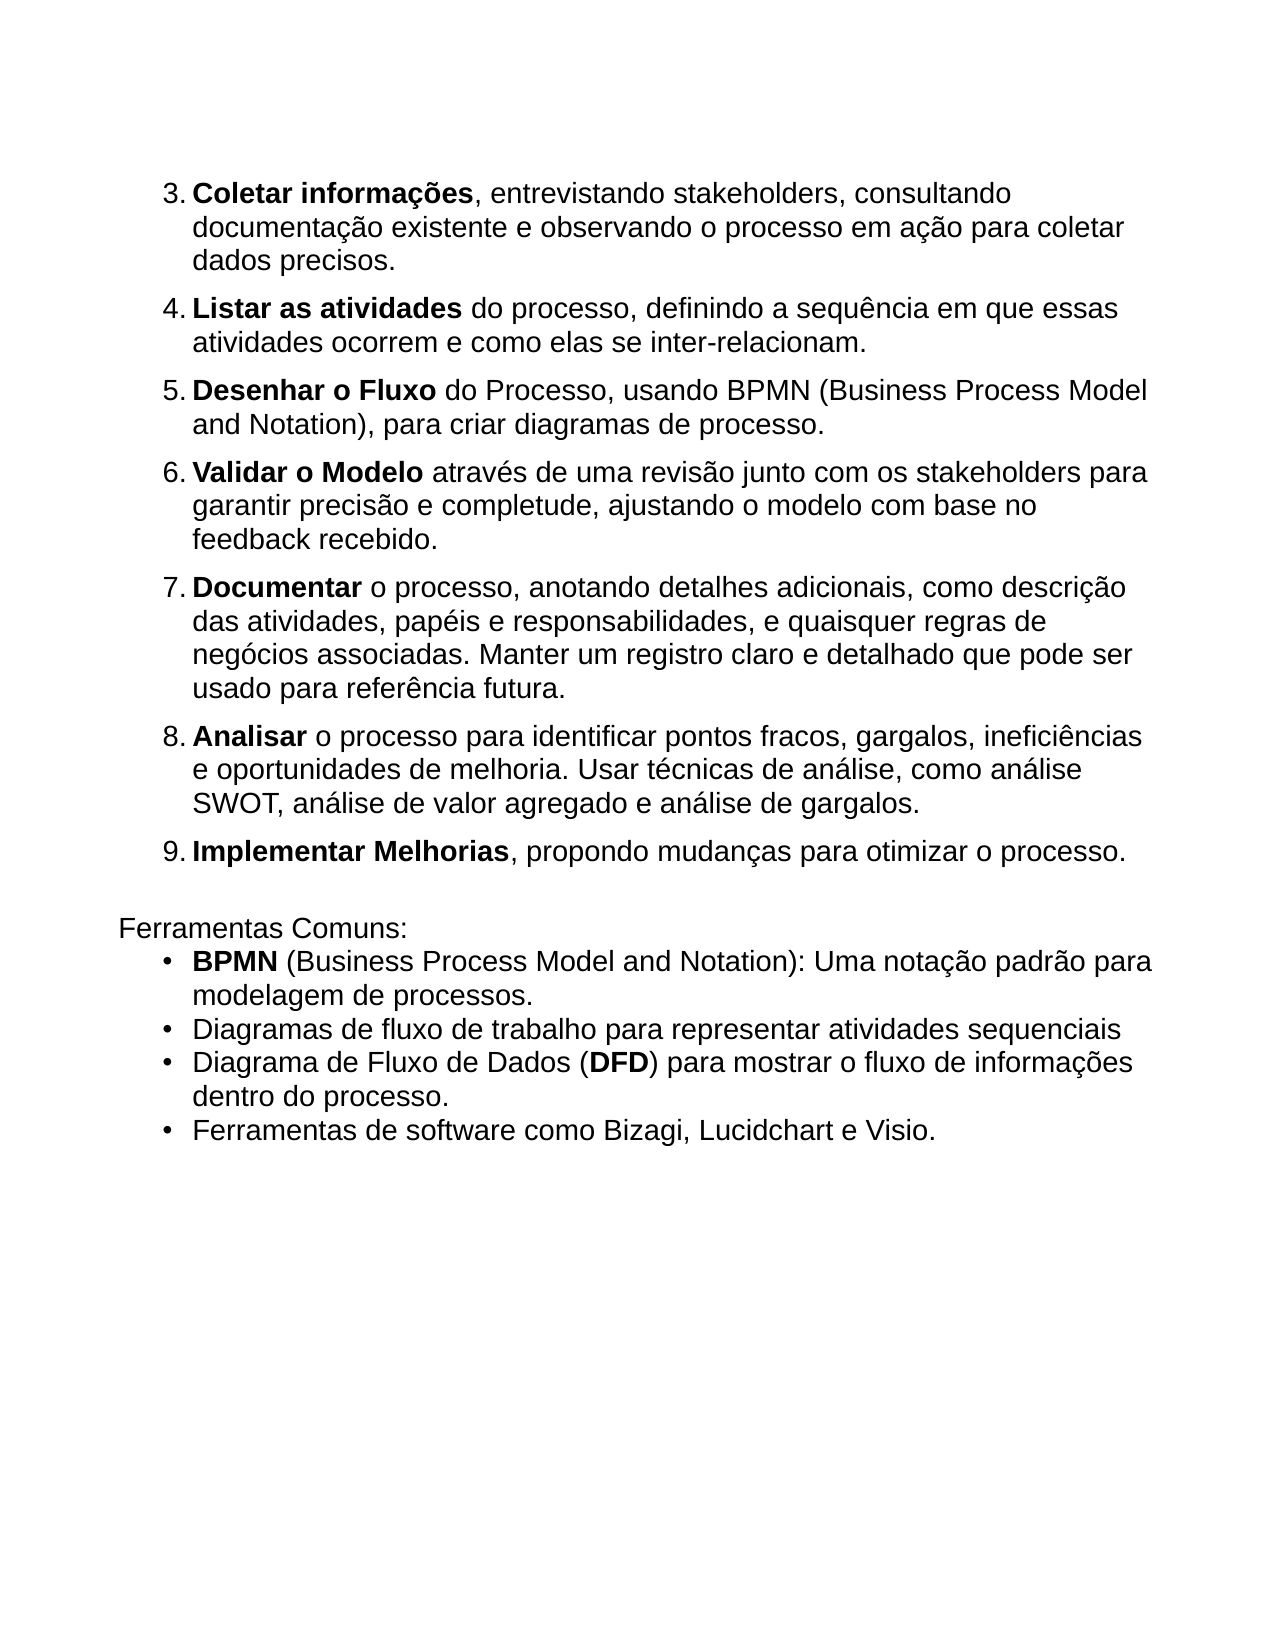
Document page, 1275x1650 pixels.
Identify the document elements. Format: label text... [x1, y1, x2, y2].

list Desenhar o Fluxo do Processo, usando BPMN (Business Process Model and Notation), para criar diagramas de processo. [162, 373, 1157, 440]
list Validar o Modelo através de uma revisão junto com os stakeholders para garantir precisão e completude, ajustando o modelo com base no feedback recebido. [162, 455, 1157, 556]
list Diagrama de Fluxo de Dados (DFD) para mostrar o fluxo de informações dentro do processo. [162, 1046, 1157, 1113]
list Documentar o processo, anotando detalhes adicionais, como descrição das atividades, papéis e responsabilidades, e quaisquer regras de negócios associadas. Manter um registro claro e detalhado que pode ser usado para referência futura. [162, 570, 1157, 704]
list Coletar informações, entrevistando stakeholders, consultando documentação existente e observando o processo em ação para coletar dados precisos. [162, 176, 1157, 277]
list BPMN (Business Process Model and Notation): Uma notação padrão para modelagem de processos. [162, 944, 1157, 1012]
list Implementar Melhorias, propondo mudanças para otimizar o processo. [162, 834, 1157, 868]
list Ferramentas de software como Bizagi, Lucidchart e Visio. [162, 1113, 1157, 1147]
list Analisar o processo para identificar pontos fracos, gargalos, ineficiências e oportunidades de melhoria. Usar técnicas de análise, como análise SWOT, análise de valor agregado e análise de gargalos. [162, 719, 1157, 819]
text Ferramentas Comuns: [118, 911, 1157, 944]
list Diagramas de fluxo de trabalho para representar atividades sequenciais [162, 1012, 1157, 1046]
list Listar as atividades do processo, definindo a sequência em que essas atividades ocorrem e como elas se inter-relacionam. [162, 292, 1157, 359]
